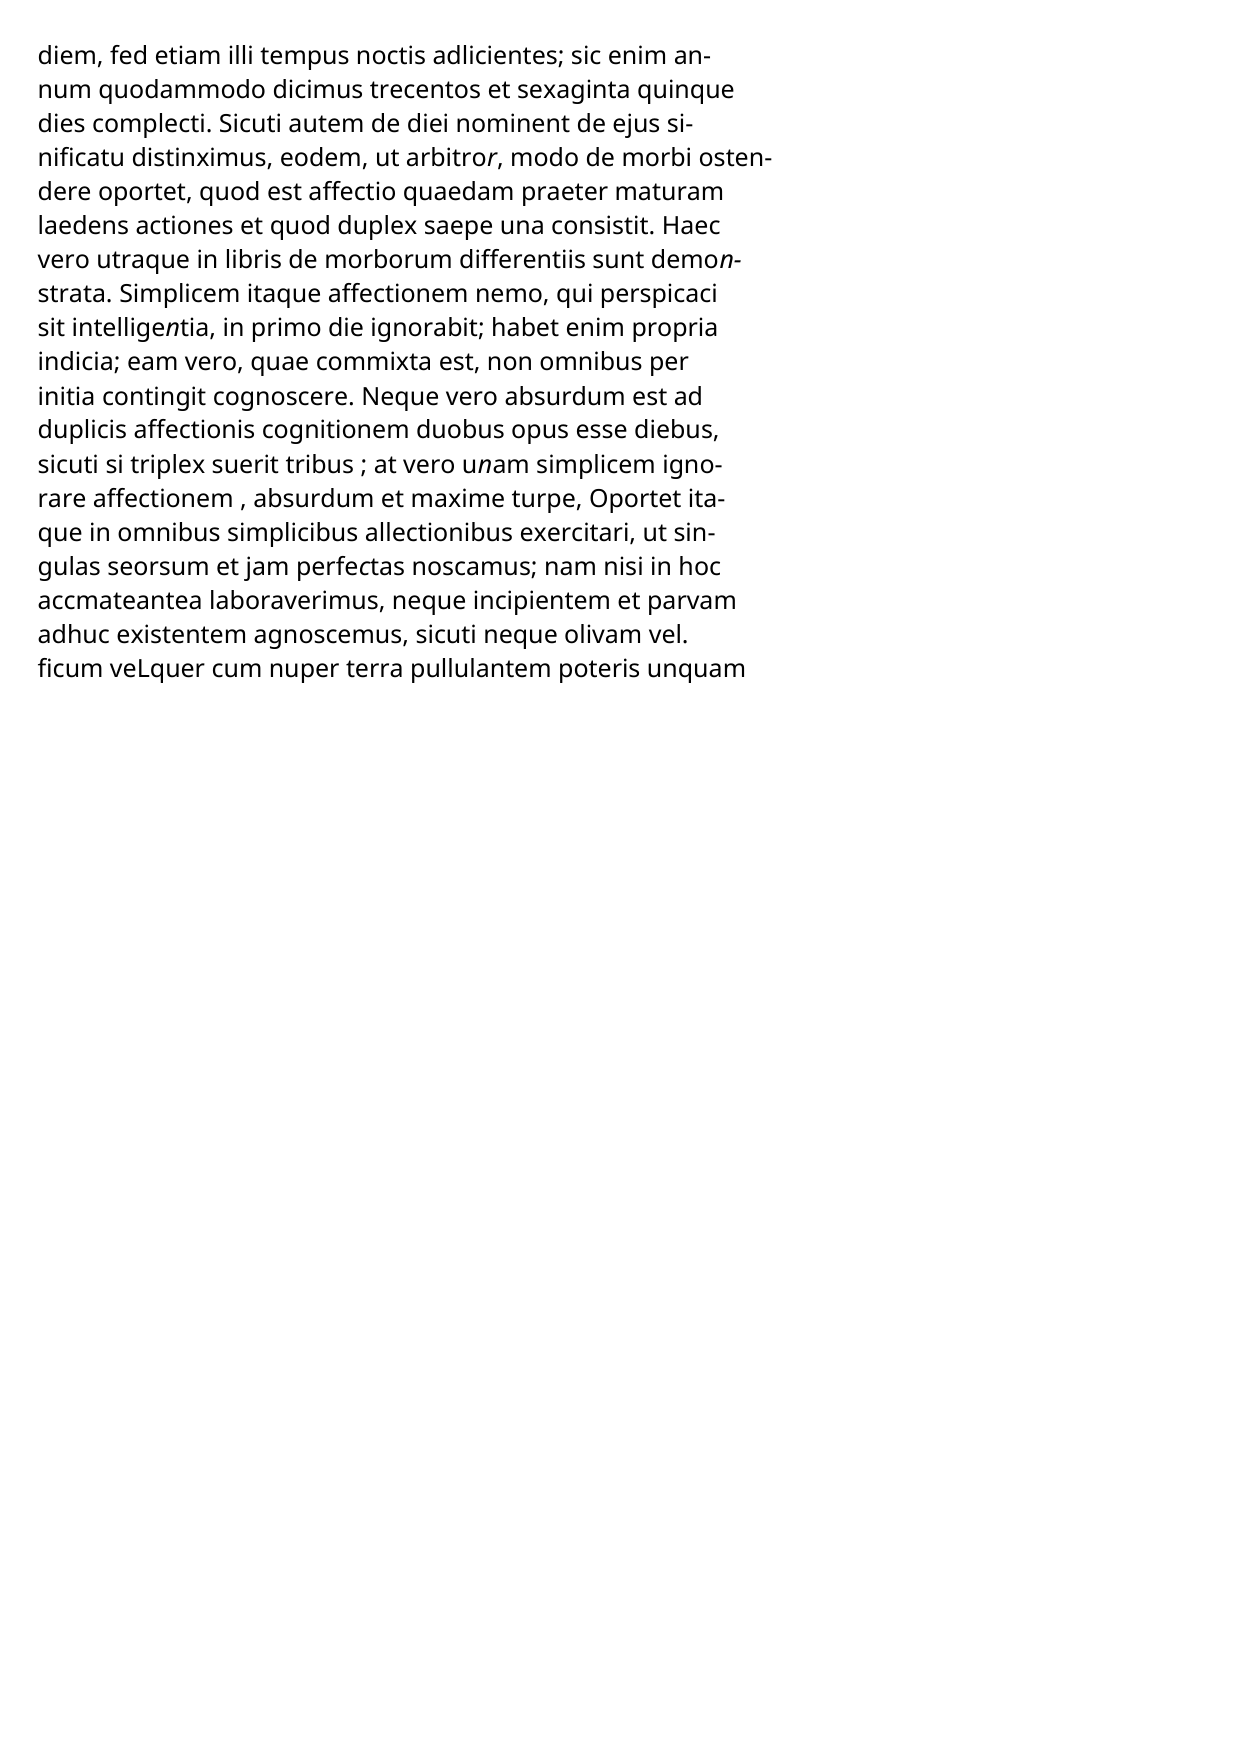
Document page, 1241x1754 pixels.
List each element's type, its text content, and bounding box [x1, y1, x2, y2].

text diem, fed etiam illi tempus noctis adlicientes; sic enim an- num quodammodo dicimus trecentos et sexaginta quinque dies complecti. Sicuti autem de diei nominent de ejus si- nificatu distinximus, eodem, ut arbitror, modo de morbi osten- dere oportet, quod est affectio quaedam praeter maturam laedens actiones et quod duplex saepe una consistit. Haec vero utraque in libris de morborum differentiis sunt demon- strata. Simplicem itaque affectionem nemo, qui perspicaci sit intelligentia, in primo die ignorabit; habet enim propria indicia; eam vero, quae commixta est, non omnibus per initia contingit cognoscere. Neque vero absurdum est ad duplicis affectionis cognitionem duobus opus esse diebus, sicuti si triplex suerit tribus ; at vero unam simplicem igno- rare affectionem , absurdum et maxime turpe, Oportet ita- que in omnibus simplicibus allectionibus exercitari, ut sin- gulas seorsum et jam perfectas noscamus; nam nisi in hoc accmateantea laboraverimus, neque incipientem et parvam adhuc existentem agnoscemus, sicuti neque olivam vel. ficum veLquer cum nuper terra pullulantem poteris unquam [37, 37, 1203, 685]
